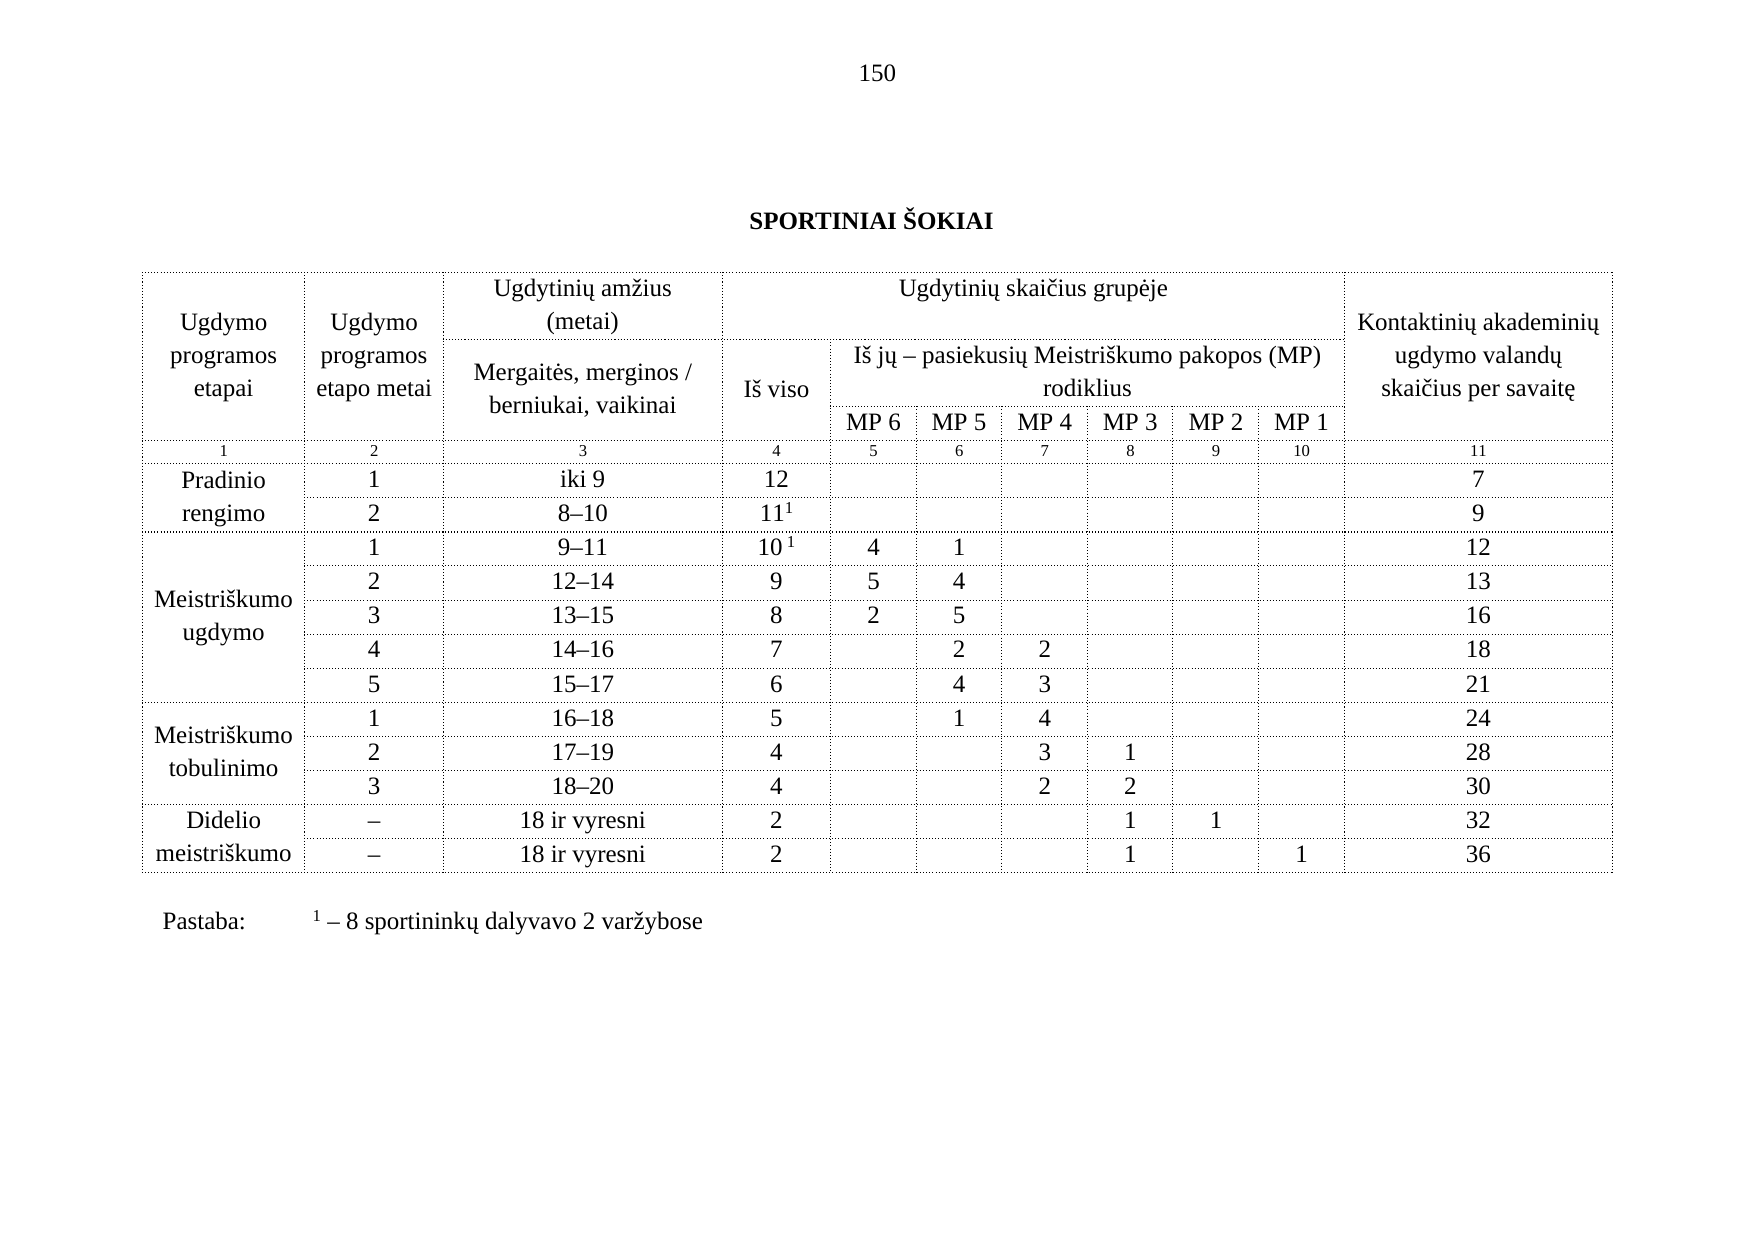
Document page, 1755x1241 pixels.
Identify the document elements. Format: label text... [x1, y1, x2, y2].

table_cell iki 9 [443, 463, 722, 497]
table_cell [1259, 702, 1344, 736]
table_header Kontaktinių akademinių ugdymo valandų skaičius per savaitę [1344, 272, 1612, 440]
table_cell 1 [305, 702, 443, 736]
table_cell 8 [722, 600, 830, 633]
table_cell 24 [1344, 702, 1612, 736]
table_cell 5 [830, 565, 916, 599]
table_cell 16 [1344, 600, 1612, 633]
table_cell [916, 497, 1002, 531]
table_cell [1173, 668, 1258, 702]
table_cell 3 [1002, 668, 1087, 702]
table_cell 16–18 [443, 702, 722, 736]
table_cell [1002, 600, 1087, 633]
table_cell 8–10 [443, 497, 722, 531]
table_cell 21 [1344, 668, 1612, 702]
table_cell 10 [1259, 440, 1344, 463]
table_cell [1259, 770, 1344, 804]
table_cell 32 [1344, 804, 1612, 838]
table_header Ugdytinių skaičius grupėje [722, 272, 1344, 339]
table_cell 30 [1344, 770, 1612, 804]
table_cell MP 2 [1173, 406, 1258, 440]
table_cell 4 [722, 770, 830, 804]
table_cell [1259, 634, 1344, 668]
table_cell [1173, 531, 1258, 565]
table_cell 2 [916, 634, 1002, 668]
table_cell [830, 838, 916, 872]
table_cell 2 [305, 440, 443, 463]
table_cell 18 ir vyresni [443, 838, 722, 872]
table_cell [1002, 565, 1087, 599]
table_cell 4 [722, 736, 830, 770]
table_cell [916, 804, 1002, 838]
table_cell [830, 634, 916, 668]
table_cell [1259, 565, 1344, 599]
table_cell Meistriškumo ugdymo [142, 531, 304, 702]
table_cell 1 [1087, 804, 1173, 838]
table_cell [916, 736, 1002, 770]
table_cell 13–15 [443, 600, 722, 633]
table_cell 3 [443, 440, 722, 463]
table_cell 15–17 [443, 668, 722, 702]
table_cell 5 [305, 668, 443, 702]
table_cell Mergaitės, merginos / berniukai, vaikinai [443, 339, 722, 440]
table_cell [1173, 736, 1258, 770]
table_cell [1259, 804, 1344, 838]
table_header Ugdymo programos etapo metai [305, 272, 443, 440]
table_cell [830, 668, 916, 702]
table_cell 14–16 [443, 634, 722, 668]
table_cell 3 [1002, 736, 1087, 770]
table_cell 1 [1259, 838, 1344, 872]
table_cell 13 [1344, 565, 1612, 599]
table_cell MP 3 [1087, 406, 1173, 440]
table_cell [1087, 634, 1173, 668]
table_cell [1002, 531, 1087, 565]
table_cell Pradinio rengimo [142, 463, 304, 531]
table_cell [1087, 668, 1173, 702]
table_cell 10 1 [722, 531, 830, 565]
table_cell MP 5 [916, 406, 1002, 440]
table_cell [830, 770, 916, 804]
table_cell [1259, 600, 1344, 633]
table_cell [1259, 463, 1344, 497]
table_cell [1259, 668, 1344, 702]
table_cell 7 [1344, 463, 1612, 497]
table_cell 9–11 [443, 531, 722, 565]
table_cell [830, 804, 916, 838]
table_cell 6 [722, 668, 830, 702]
table_cell 2 [305, 565, 443, 599]
table_cell 4 [916, 565, 1002, 599]
table_cell 12 [1344, 531, 1612, 565]
table_cell [1002, 804, 1087, 838]
table_cell [1173, 634, 1258, 668]
table_cell [1087, 497, 1173, 531]
table_cell – [305, 838, 443, 872]
table_cell MP 4 [1002, 406, 1087, 440]
table_cell 2 [722, 838, 830, 872]
table_cell 4 [830, 531, 916, 565]
table_cell [1259, 531, 1344, 565]
table_cell 1 [916, 531, 1002, 565]
table_cell 9 [1344, 497, 1612, 531]
table_cell 2 [1002, 770, 1087, 804]
table_cell 1 [1087, 838, 1173, 872]
table_cell 2 [305, 736, 443, 770]
table_cell [1002, 497, 1087, 531]
table_cell 18 [1344, 634, 1612, 668]
table_cell – [305, 804, 443, 838]
table_cell [916, 838, 1002, 872]
table_cell 3 [305, 770, 443, 804]
text SPORTINIAI ŠOKIAI [118, 206, 1624, 235]
table_header Ugdymo programos etapai [142, 272, 304, 440]
table_cell 4 [916, 668, 1002, 702]
table_cell [1087, 600, 1173, 633]
table_cell Meistriškumo tobulinimo [142, 702, 304, 804]
table_cell [916, 770, 1002, 804]
table_cell 12 [722, 463, 830, 497]
table_cell [1173, 565, 1258, 599]
table_cell 3 [305, 600, 443, 633]
table_cell 4 [1002, 702, 1087, 736]
table_cell 1 [1087, 736, 1173, 770]
table_header Ugdytinių amžius (metai) [443, 272, 722, 339]
table_cell [830, 736, 916, 770]
table_cell 2 [722, 804, 830, 838]
table_cell MP 6 [830, 406, 916, 440]
table_cell 2 [830, 600, 916, 633]
table_cell 111 [722, 497, 830, 531]
table_cell 2 [1087, 770, 1173, 804]
table_cell [1087, 531, 1173, 565]
table_cell 7 [1002, 440, 1087, 463]
table_cell Didelio meistriškumo [142, 804, 304, 872]
table_cell [916, 463, 1002, 497]
table_cell 1 [142, 440, 304, 463]
table_cell [1002, 838, 1087, 872]
table_cell 5 [916, 600, 1002, 633]
table_cell 1 [305, 463, 443, 497]
table_cell 1 [916, 702, 1002, 736]
table_cell [1173, 770, 1258, 804]
table_cell 9 [722, 565, 830, 599]
table_cell 4 [305, 634, 443, 668]
table_cell [830, 463, 916, 497]
table_cell [1259, 497, 1344, 531]
table_cell [830, 497, 916, 531]
table_cell 7 [722, 634, 830, 668]
table_cell 2 [305, 497, 443, 531]
table_cell [1173, 702, 1258, 736]
table_cell 5 [830, 440, 916, 463]
table_cell 28 [1344, 736, 1612, 770]
table_cell 2 [1002, 634, 1087, 668]
table_cell Iš jų – pasiekusių Meistriškumo pakopos (MP) rodiklius [830, 339, 1344, 406]
table_cell 6 [916, 440, 1002, 463]
text Pastaba: 1 – 8 sportininkų dalyvavo 2 varžybose [162, 906, 1580, 935]
table_cell [1173, 838, 1258, 872]
table_cell [1173, 463, 1258, 497]
table_cell [1087, 565, 1173, 599]
table_cell MP 1 [1259, 406, 1344, 440]
table_cell 18 ir vyresni [443, 804, 722, 838]
table_cell 36 [1344, 838, 1612, 872]
table_cell 12–14 [443, 565, 722, 599]
table_cell [830, 702, 916, 736]
table_cell 9 [1173, 440, 1258, 463]
table_cell [1259, 736, 1344, 770]
table_cell [1173, 497, 1258, 531]
table_cell 11 [1344, 440, 1612, 463]
table_cell 5 [722, 702, 830, 736]
table_cell Iš viso [722, 339, 830, 440]
table_cell 1 [1173, 804, 1258, 838]
table_cell 17–19 [443, 736, 722, 770]
table_cell 18–20 [443, 770, 722, 804]
table_cell 4 [722, 440, 830, 463]
table_cell [1087, 702, 1173, 736]
table_cell 8 [1087, 440, 1173, 463]
table_cell 1 [305, 531, 443, 565]
table_cell [1087, 463, 1173, 497]
table_cell [1173, 600, 1258, 633]
table_cell [1002, 463, 1087, 497]
